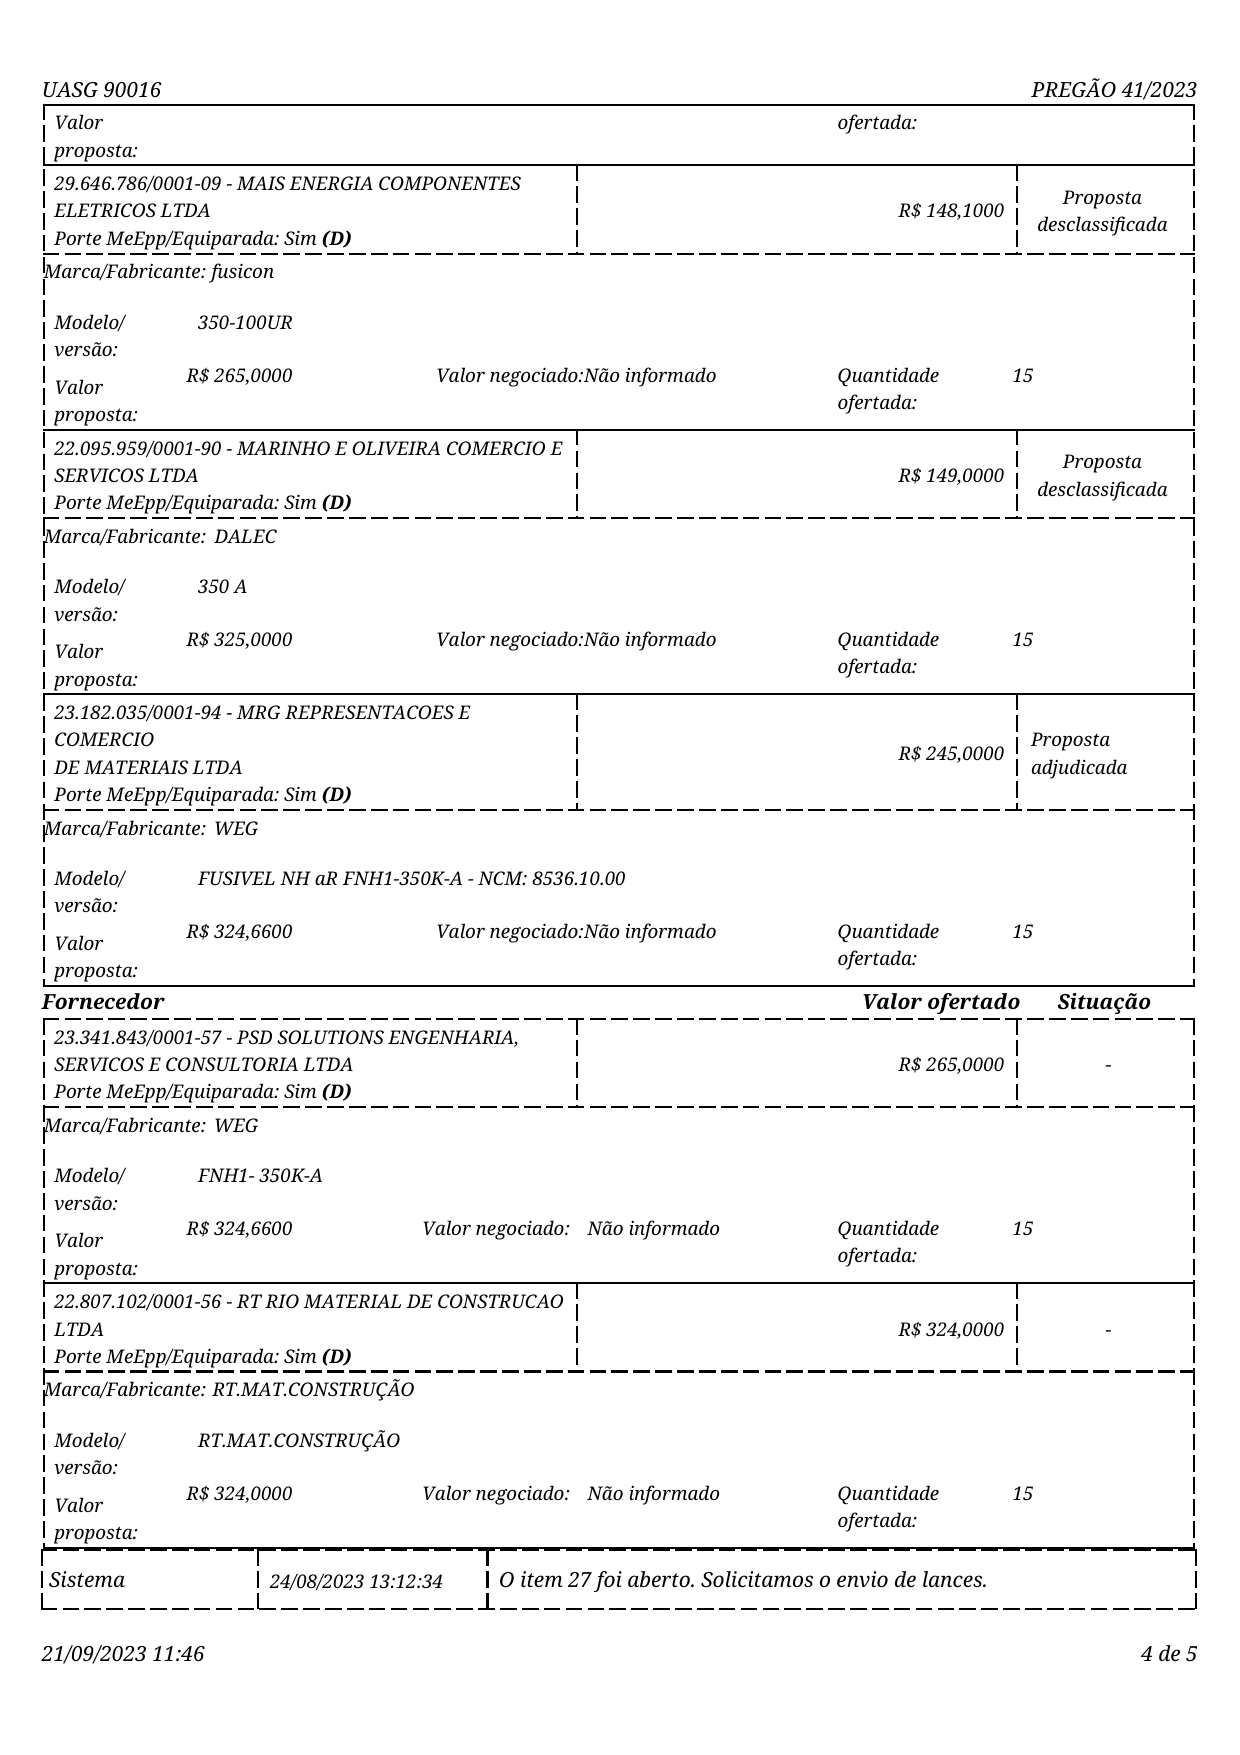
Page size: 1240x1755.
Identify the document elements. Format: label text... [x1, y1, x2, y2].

table_cell [838, 1370, 1068, 1423]
table_cell R$ 324,6600 Valor negociado: Não informado [186, 912, 837, 985]
table_cell [838, 517, 1194, 569]
table_cell FNH1- 350K-A [186, 1159, 577, 1209]
table_cell [838, 809, 1194, 861]
table_cell [1002, 106, 1194, 164]
table_cell Marca/Fabricante: DALEC [44, 517, 837, 569]
table_cell 15 [1002, 912, 1194, 985]
table_cell ofertada: [838, 106, 1002, 164]
table_cell Marca/Fabricante: fusicon [44, 253, 837, 305]
table_cell [577, 1284, 837, 1370]
table_cell Quantidade ofertada: [838, 1209, 1002, 1282]
table_cell Valor proposta: [44, 106, 186, 164]
table_cell Marca/Fabricante: WEG [44, 1106, 577, 1159]
table_cell 350 A [186, 570, 837, 620]
table_cell R$ 324,6600 Valor negociado: [186, 1209, 577, 1282]
table_cell 29.646.786/0001-09 - MAIS ENERGIA COMPONENTES ELETRICOS LTDA Porte MeEpp/Equiparada: Sim (D) [44, 166, 577, 252]
table_cell [1068, 1370, 1194, 1423]
table_cell R$ 325,0000 Valor negociado: Não informado [186, 620, 837, 693]
table_cell 15 [1002, 356, 1194, 429]
table_cell R$ 149,0000 [838, 431, 1017, 517]
table_cell [577, 431, 837, 517]
table_cell 350-100UR [186, 305, 837, 356]
table_header R$ 265,0000 [838, 1018, 1017, 1106]
table_cell [838, 1159, 1068, 1209]
table_cell 15 [1002, 620, 1194, 693]
table_cell 15 [1002, 1474, 1068, 1547]
table_cell Quantidade ofertada: [838, 356, 1002, 429]
table_cell [577, 166, 837, 252]
table_cell R$ 324,0000 Valor negociado: [186, 1474, 577, 1547]
table_cell Modelo/versão: Valor proposta: [44, 570, 186, 693]
table_cell [186, 106, 837, 164]
table_header Sistema [42, 1549, 258, 1608]
table_cell [1068, 1106, 1194, 1159]
table_cell [577, 1423, 837, 1474]
table_cell [1068, 1474, 1194, 1547]
table_header [577, 1018, 837, 1106]
table_cell Quantidade ofertada: [838, 912, 1002, 985]
table_cell R$ 265,0000 Valor negociado: Não informado [186, 356, 837, 429]
table_cell Proposta desclassificada [1017, 431, 1194, 517]
table_cell [838, 1106, 1068, 1159]
table_cell 22.095.959/0001-90 - MARINHO E OLIVEIRA COMERCIO E SERVICOS LTDA Porte MeEpp/Equiparada: Sim (D) [44, 431, 577, 517]
table_cell Quantidade ofertada: [838, 620, 1002, 693]
table_cell R$ 324,0000 [838, 1284, 1017, 1370]
table_cell Marca/Fabricante: WEG [44, 809, 837, 861]
table_cell [1068, 1159, 1194, 1209]
table_cell Modelo/versão: Valor proposta: [44, 1423, 186, 1547]
table_cell RT.MAT.CONSTRUÇÃO [186, 1423, 577, 1474]
table_cell [577, 1370, 837, 1423]
table_cell Proposta desclassificada [1017, 166, 1194, 252]
table_cell - [1068, 1284, 1194, 1370]
table_cell Modelo/versão: Valor proposta: [44, 1159, 186, 1282]
table_cell Modelo/versão: Valor proposta: [44, 861, 186, 985]
table_cell [1017, 1284, 1068, 1370]
table_cell FUSIVEL NH aR FNH1-350K-A - NCM: 8536.10.00 [186, 861, 837, 912]
table_cell Proposta adjudicada [1017, 695, 1194, 809]
table_cell 22.807.102/0001-56 - RT RIO MATERIAL DE CONSTRUCAO LTDA Porte MeEpp/Equiparada: Sim (D) [44, 1284, 577, 1370]
table_cell [838, 1423, 1068, 1474]
table_cell [838, 861, 1194, 912]
table_cell [577, 1159, 837, 1209]
table_cell Modelo/versão: Valor proposta: [44, 305, 186, 429]
table_cell [1068, 1209, 1194, 1282]
text Fornecedor Valor ofertado Situação [42, 987, 1200, 1016]
table_cell Quantidade ofertada: [838, 1474, 1002, 1547]
table_cell [1068, 1423, 1194, 1474]
table_header [1017, 1018, 1068, 1106]
table_cell R$ 148,1000 [838, 166, 1017, 252]
table_cell 15 [1002, 1209, 1068, 1282]
table_cell [577, 1106, 837, 1159]
table_cell [838, 253, 1194, 305]
table_cell 23.182.035/0001-94 - MRG REPRESENTACOES E COMERCIO DE MATERIAIS LTDA Porte MeEpp/Equiparada: Sim (D) [44, 695, 577, 809]
table_cell Não informado [577, 1474, 837, 1547]
table_cell [838, 570, 1194, 620]
table_header - [1068, 1018, 1194, 1106]
table_header 23.341.843/0001-57 - PSD SOLUTIONS ENGENHARIA, SERVICOS E CONSULTORIA LTDA Porte MeEpp/Equiparada: Sim (D) [44, 1018, 577, 1106]
table_header 24/08/2023 13:12:34 [258, 1549, 487, 1608]
table_cell Marca/Fabricante: RT.MAT.CONSTRUÇÃO [44, 1370, 577, 1423]
table_cell Não informado [577, 1209, 837, 1282]
table_cell [577, 695, 837, 809]
table_cell [838, 305, 1194, 356]
table_cell R$ 245,0000 [838, 695, 1017, 809]
table_header O item 27 foi aberto. Solicitamos o envio de lances. [488, 1549, 1196, 1608]
